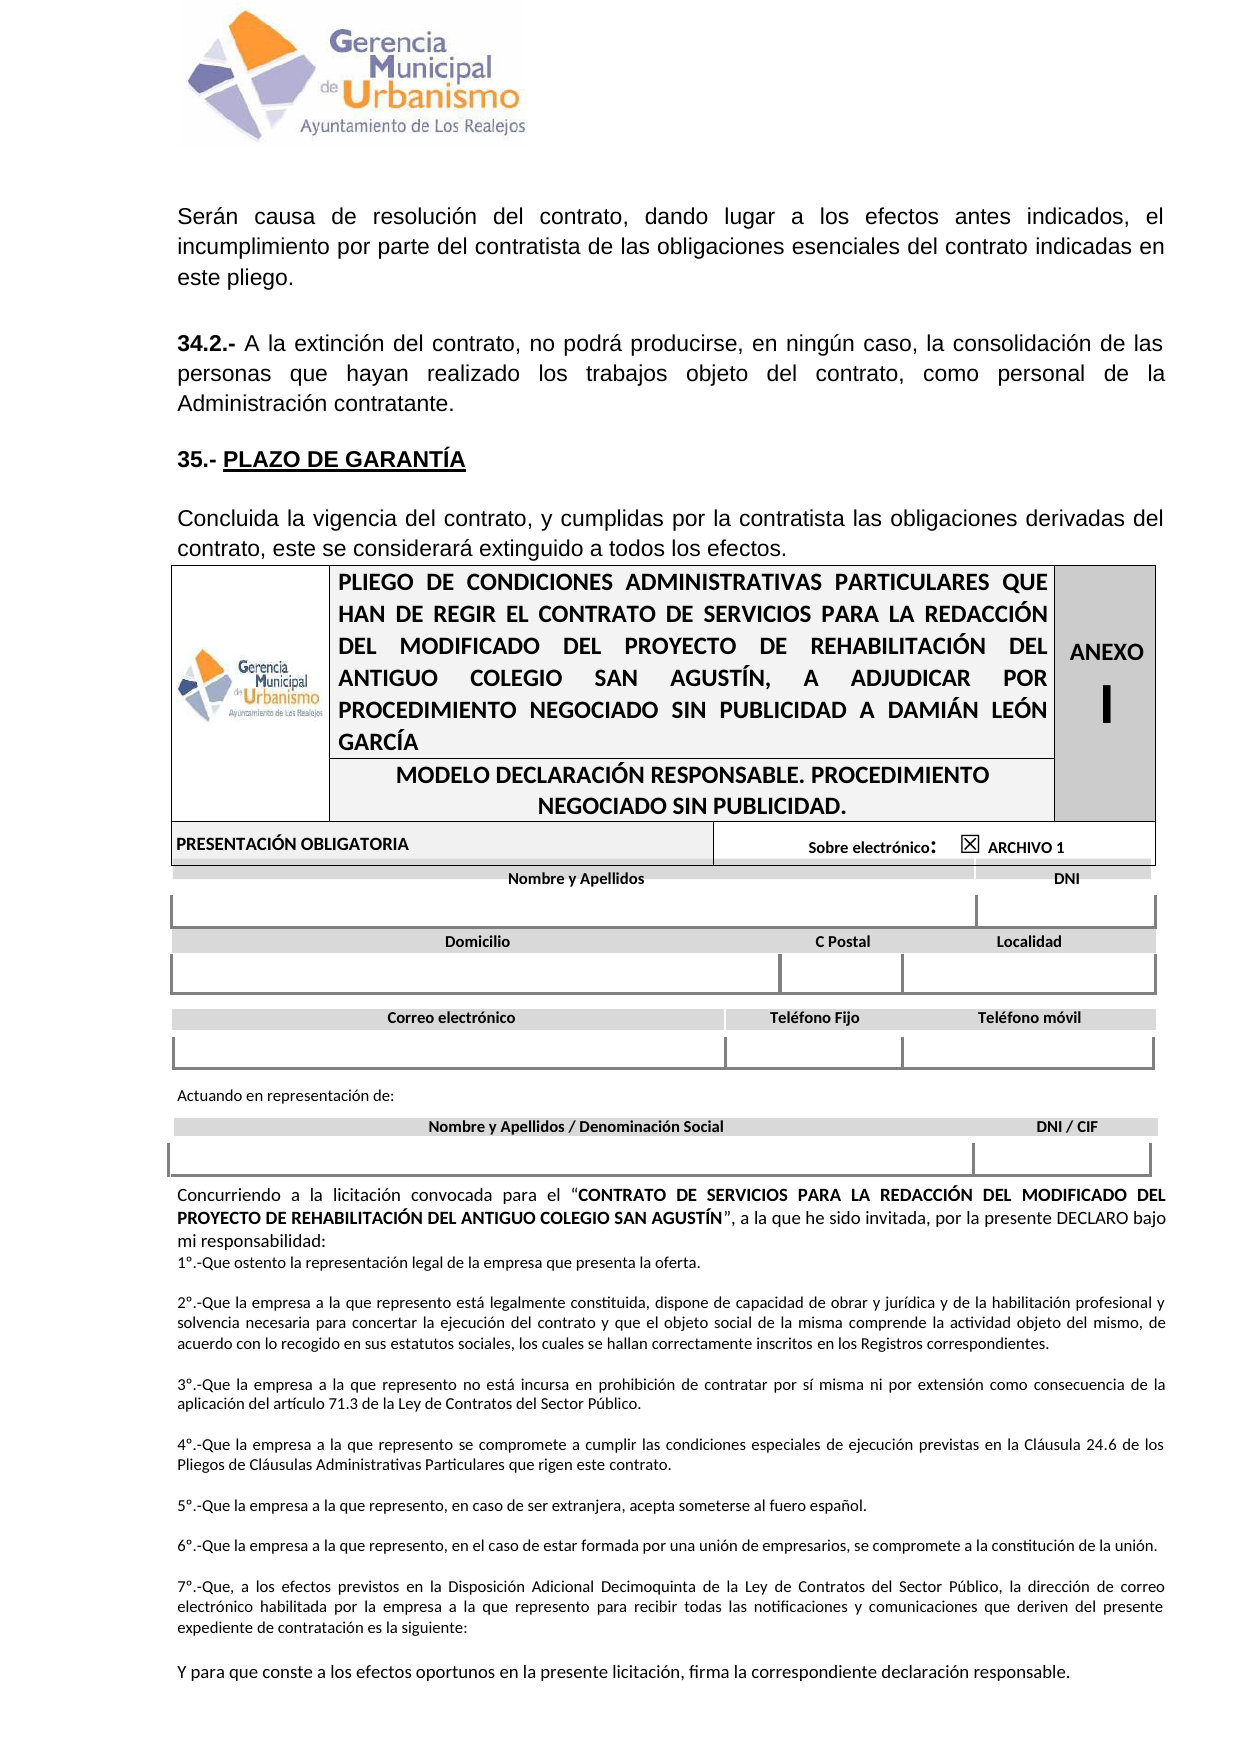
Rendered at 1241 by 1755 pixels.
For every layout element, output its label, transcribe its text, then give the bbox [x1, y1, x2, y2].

table_cell Correo electrónico [172, 1009, 724, 1030]
text 6º.-Que la empresa a la que represento, en el caso de estar formada por una unión de empresarios, se compromete a la constitución de la unión. [177, 1536, 1207, 1556]
table_header [172, 566, 329, 821]
table_cell Teléfono móvil [903, 1009, 1156, 1030]
table_cell DNI [977, 866, 1156, 895]
table_header [904, 1037, 1152, 1067]
table_cell [903, 995, 1156, 1009]
table_header [727, 1037, 901, 1067]
table_cell [173, 954, 778, 992]
table_cell MODELO DECLARACIÓN RESPONSABLE. PROCEDIMIENTO NEGOCIADO SIN PUBLICIDAD. [330, 759, 1054, 821]
table_cell [173, 895, 975, 926]
table_header [175, 1037, 724, 1067]
table_header Nombre y Apellidos / Denominación Social [174, 1118, 979, 1136]
table_cell Teléfono Fijo [726, 1009, 903, 1030]
table_cell [978, 895, 1154, 926]
table_header DNI / CIF [979, 1118, 1158, 1136]
text 4º.-Que la empresa a la que represento se compromete a cumplir las condiciones especiales de ejecución previstas en la Cláusula 24.6 de los Pliegos de Cláusulas Administrativas Particulares que rigen este contrato. [177, 1435, 1166, 1474]
subtitle 35.- PLAZO DE GARANTÍA [177, 446, 1207, 473]
text 5º.-Que la empresa a la que represento, en caso de ser extranjera, acepta someterse al fuero español. [177, 1495, 1207, 1515]
text 34.2.- A la extinción del contrato, no podrá producirse, en ningún caso, la consolidación de las personas que hayan realizado los trabajos objeto del contrato, como personal de la Administración contratante. [177, 329, 1165, 416]
text Actuando en representación de: [177, 1085, 1207, 1106]
text 7º.-Que, a los efectos previstos en la Disposición Adicional Decimoquinta de la Ley de Contratos del Sector Público, la dirección de correo electrónico habilitada por la empresa a la que represento para recibir todas las notificaciones y comunicaciones que deriven del presente expediente de contratación es la siguiente: [177, 1576, 1166, 1637]
table_header PLIEGO DE CONDICIONES ADMINISTRATIVAS PARTICULARES QUE HAN DE REGIR EL CONTRATO DE SERVICIOS PARA LA REDACCIÓN DEL MODIFICADO DEL PROYECTO DE REHABILITACIÓN DEL ANTIGUO COLEGIO SAN AGUSTÍN, A ADJUDICAR POR PROCEDIMIENTO NEGOCIADO SIN PUBLICIDAD A DAMIÁN LEÓN GARCÍA [330, 566, 1054, 758]
table_cell [904, 954, 1154, 992]
table_cell Nombre y Apellidos [172, 866, 977, 895]
table_cell Localidad [903, 933, 1156, 953]
table_cell [172, 995, 903, 1009]
text Y para que conste a los efectos oportunos en la presente licitación, firma la correspondiente declaración responsable. [177, 1660, 1207, 1683]
table_cell Sobre electrónico: ☒ ARCHIVO 1 [714, 822, 1155, 865]
text Concluida la vigencia del contrato, y cumplidas por la contratista las obligaciones derivadas del contrato, este se considerará extinguido a todos los efectos. [177, 505, 1165, 561]
table_cell [172, 929, 1156, 933]
text 1º.-Que ostento la representación legal de la empresa que presenta la oferta. [177, 1252, 1207, 1272]
text 2º.-Que la empresa a la que represento está legalmente constituida, dispone de capacidad de obrar y jurídica y de la habilitación profesional y solvencia necesaria para concertar la ejecución del contrato y que el objeto social de la misma comprende la actividad objeto del mismo, de acuerdo con lo recogido en sus estatutos sociales, los cuales se hallan correctamente inscritos en los Registros correspondientes. [177, 1292, 1166, 1353]
table_cell PRESENTACIÓN OBLIGATORIA [172, 822, 713, 858]
table_cell Domicilio [172, 933, 780, 953]
text 3º.-Que la empresa a la que represento no está incursa en prohibición de contratar por sí misma ni por extensión como consecuencia de la aplicación del artículo 71.3 de la Ley de Contratos del Sector Público. [177, 1374, 1166, 1414]
table_cell C Postal [780, 933, 903, 953]
table_header ANEXO I [1055, 566, 1155, 821]
text Concurriendo a la licitación convocada para el “CONTRATO DE SERVICIOS PARA LA REDACCIÓN DEL MODIFICADO DEL PROYECTO DE REHABILITACIÓN DEL ANTIGUO COLEGIO SAN AGUSTÍN”, a la que he sido invitada, por la presente DECLARO bajo mi responsabilidad: [177, 1183, 1167, 1252]
text Serán causa de resolución del contrato, dando lugar a los efectos antes indicados, el incumplimiento por parte del contratista de las obligaciones esenciales del contrato indicadas en este pliego. [177, 203, 1165, 290]
table_cell [782, 954, 901, 992]
